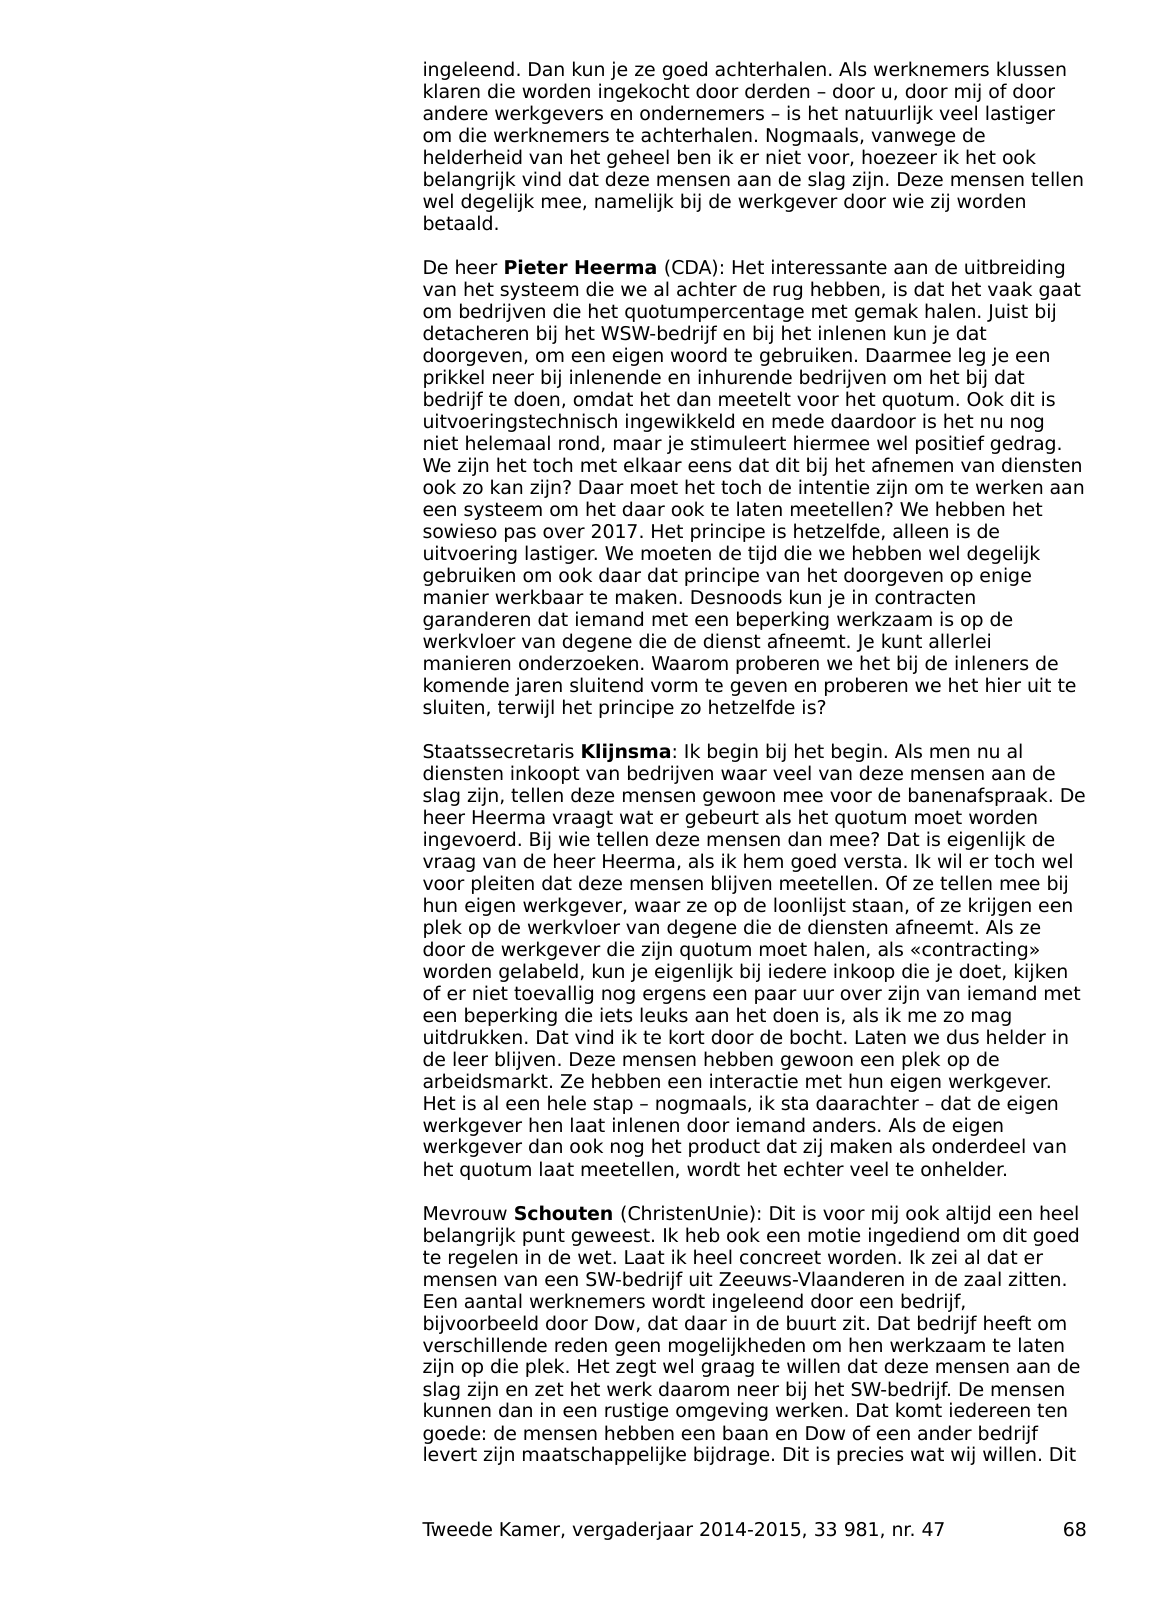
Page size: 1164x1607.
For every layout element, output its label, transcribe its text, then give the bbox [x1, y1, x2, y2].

text ingeleend. Dan kun je ze goed achterhalen. Als werknemers klussen klaren die worden ingekocht door derden – door u, door mij of door andere werkgevers en ondernemers – is het natuurlijk veel lastiger om die werknemers te achterhalen. Nogmaals, vanwege de helderheid van het geheel ben ik er niet voor, hoezeer ik het ook belangrijk vind dat deze mensen aan de slag zijn. Deze mensen tellen wel degelijk mee, namelijk bij de werkgever door wie zij worden betaald. [422, 59, 1087, 235]
text Staatssecretaris Klijnsma: Ik begin bij het begin. Als men nu al diensten inkoopt van bedrijven waar veel van deze mensen aan de slag zijn, tellen deze mensen gewoon mee voor de banenafspraak. De heer Heerma vraagt wat er gebeurt als het quotum moet worden ingevoerd. Bij wie tellen deze mensen dan mee? Dat is eigenlijk de vraag van de heer Heerma, als ik hem goed versta. Ik wil er toch wel voor pleiten dat deze mensen blijven meetellen. Of ze tellen mee bij hun eigen werkgever, waar ze op de loonlijst staan, of ze krijgen een plek op de werkvloer van degene die de diensten afneemt. Als ze door de werkgever die zijn quotum moet halen, als «contracting» worden gelabeld, kun je eigenlijk bij iedere inkoop die je doet, kijken of er niet toevallig nog ergens een paar uur over zijn van iemand met een beperking die iets leuks aan het doen is, als ik me zo mag uitdrukken. Dat vind ik te kort door de bocht. Laten we dus helder in de leer blijven. Deze mensen hebben gewoon een plek op de arbeidsmarkt. Ze hebben een interactie met hun eigen werkgever. Het is al een hele stap – nogmaals, ik sta daarachter – dat de eigen werkgever hen laat inlenen door iemand anders. Als de eigen werkgever dan ook nog het product dat zij maken als onderdeel van het quotum laat meetellen, wordt het echter veel te onhelder. [422, 741, 1087, 1180]
text De heer Pieter Heerma (CDA): Het interessante aan de uitbreiding van het systeem die we al achter de rug hebben, is dat het vaak gaat om bedrijven die het quotumpercentage met gemak halen. Juist bij detacheren bij het WSW-bedrijf en bij het inlenen kun je dat doorgeven, om een eigen woord te gebruiken. Daarmee leg je een prikkel neer bij inlenende en inhurende bedrijven om het bij dat bedrijf te doen, omdat het dan meetelt voor het quotum. Ook dit is uitvoeringstechnisch ingewikkeld en mede daardoor is het nu nog niet helemaal rond, maar je stimuleert hiermee wel positief gedrag. We zijn het toch met elkaar eens dat dit bij het afnemen van diensten ook zo kan zijn? Daar moet het toch de intentie zijn om te werken aan een systeem om het daar ook te laten meetellen? We hebben het sowieso pas over 2017. Het principe is hetzelfde, alleen is de uitvoering lastiger. We moeten de tijd die we hebben wel degelijk gebruiken om ook daar dat principe van het doorgeven op enige manier werkbaar te maken. Desnoods kun je in contracten garanderen dat iemand met een beperking werkzaam is op de werkvloer van degene die de dienst afneemt. Je kunt allerlei manieren onderzoeken. Waarom proberen we het bij de inleners de komende jaren sluitend vorm te geven en proberen we het hier uit te sluiten, terwijl het principe zo hetzelfde is? [422, 257, 1087, 719]
text Mevrouw Schouten (ChristenUnie): Dit is voor mij ook altijd een heel belangrijk punt geweest. Ik heb ook een motie ingediend om dit goed te regelen in de wet. Laat ik heel concreet worden. Ik zei al dat er mensen van een SW-bedrijf uit Zeeuws-Vlaanderen in de zaal zitten. Een aantal werknemers wordt ingeleend door een bedrijf, bijvoorbeeld door Dow, dat daar in de buurt zit. Dat bedrijf heeft om verschillende reden geen mogelijkheden om hen werkzaam te laten zijn op die plek. Het zegt wel graag te willen dat deze mensen aan de slag zijn en zet het werk daarom neer bij het SW-bedrijf. De mensen kunnen dan in een rustige omgeving werken. Dat komt iedereen ten goede: de mensen hebben een baan en Dow of een ander bedrijf levert zijn maatschappelijke bijdrage. Dit is precies wat wij willen. Dit [422, 1203, 1087, 1466]
